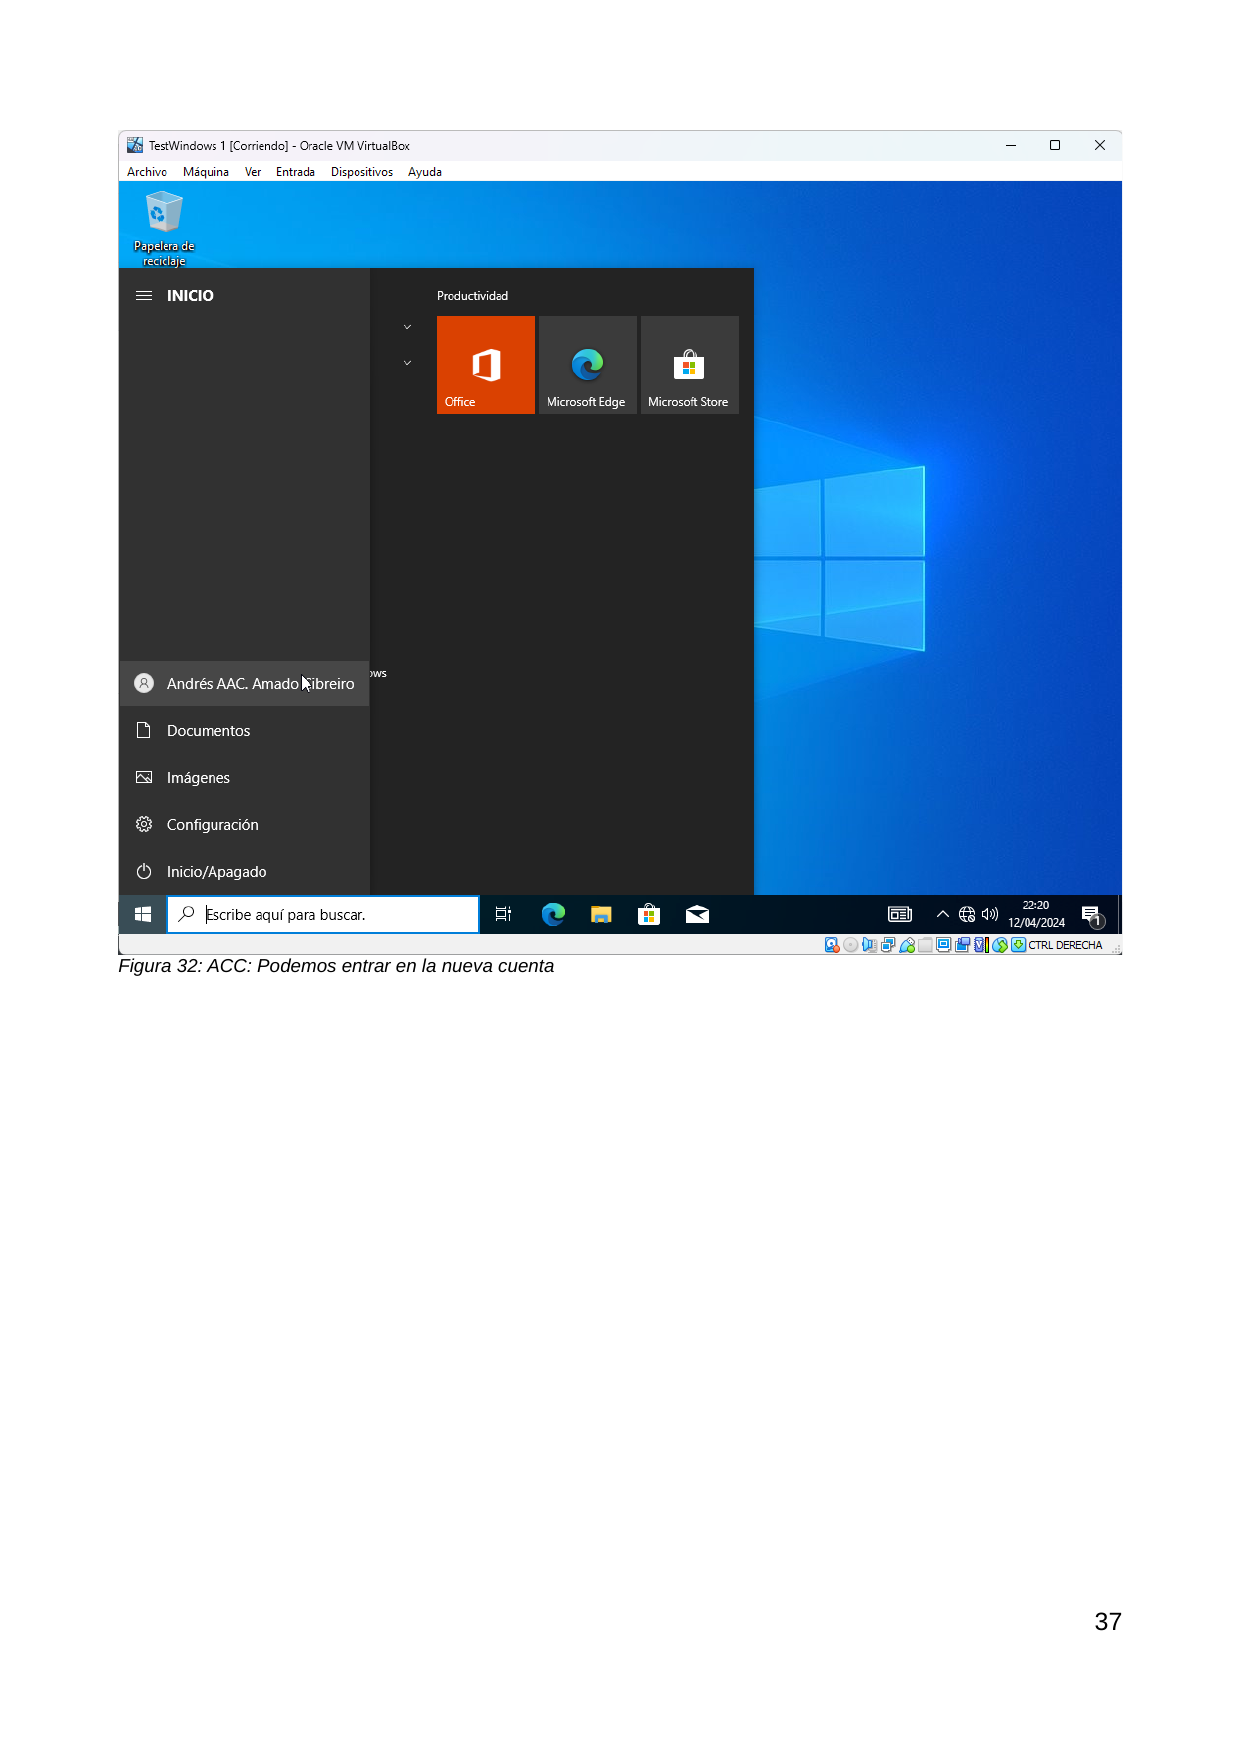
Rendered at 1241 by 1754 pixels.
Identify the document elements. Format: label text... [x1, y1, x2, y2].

text Figura 32: ACC: Podemos entrar en la nueva cuenta [118, 955, 1122, 976]
picture [118, 130, 1123, 955]
picture [143, 245, 152, 252]
picture [182, 242, 191, 249]
picture [147, 192, 182, 231]
